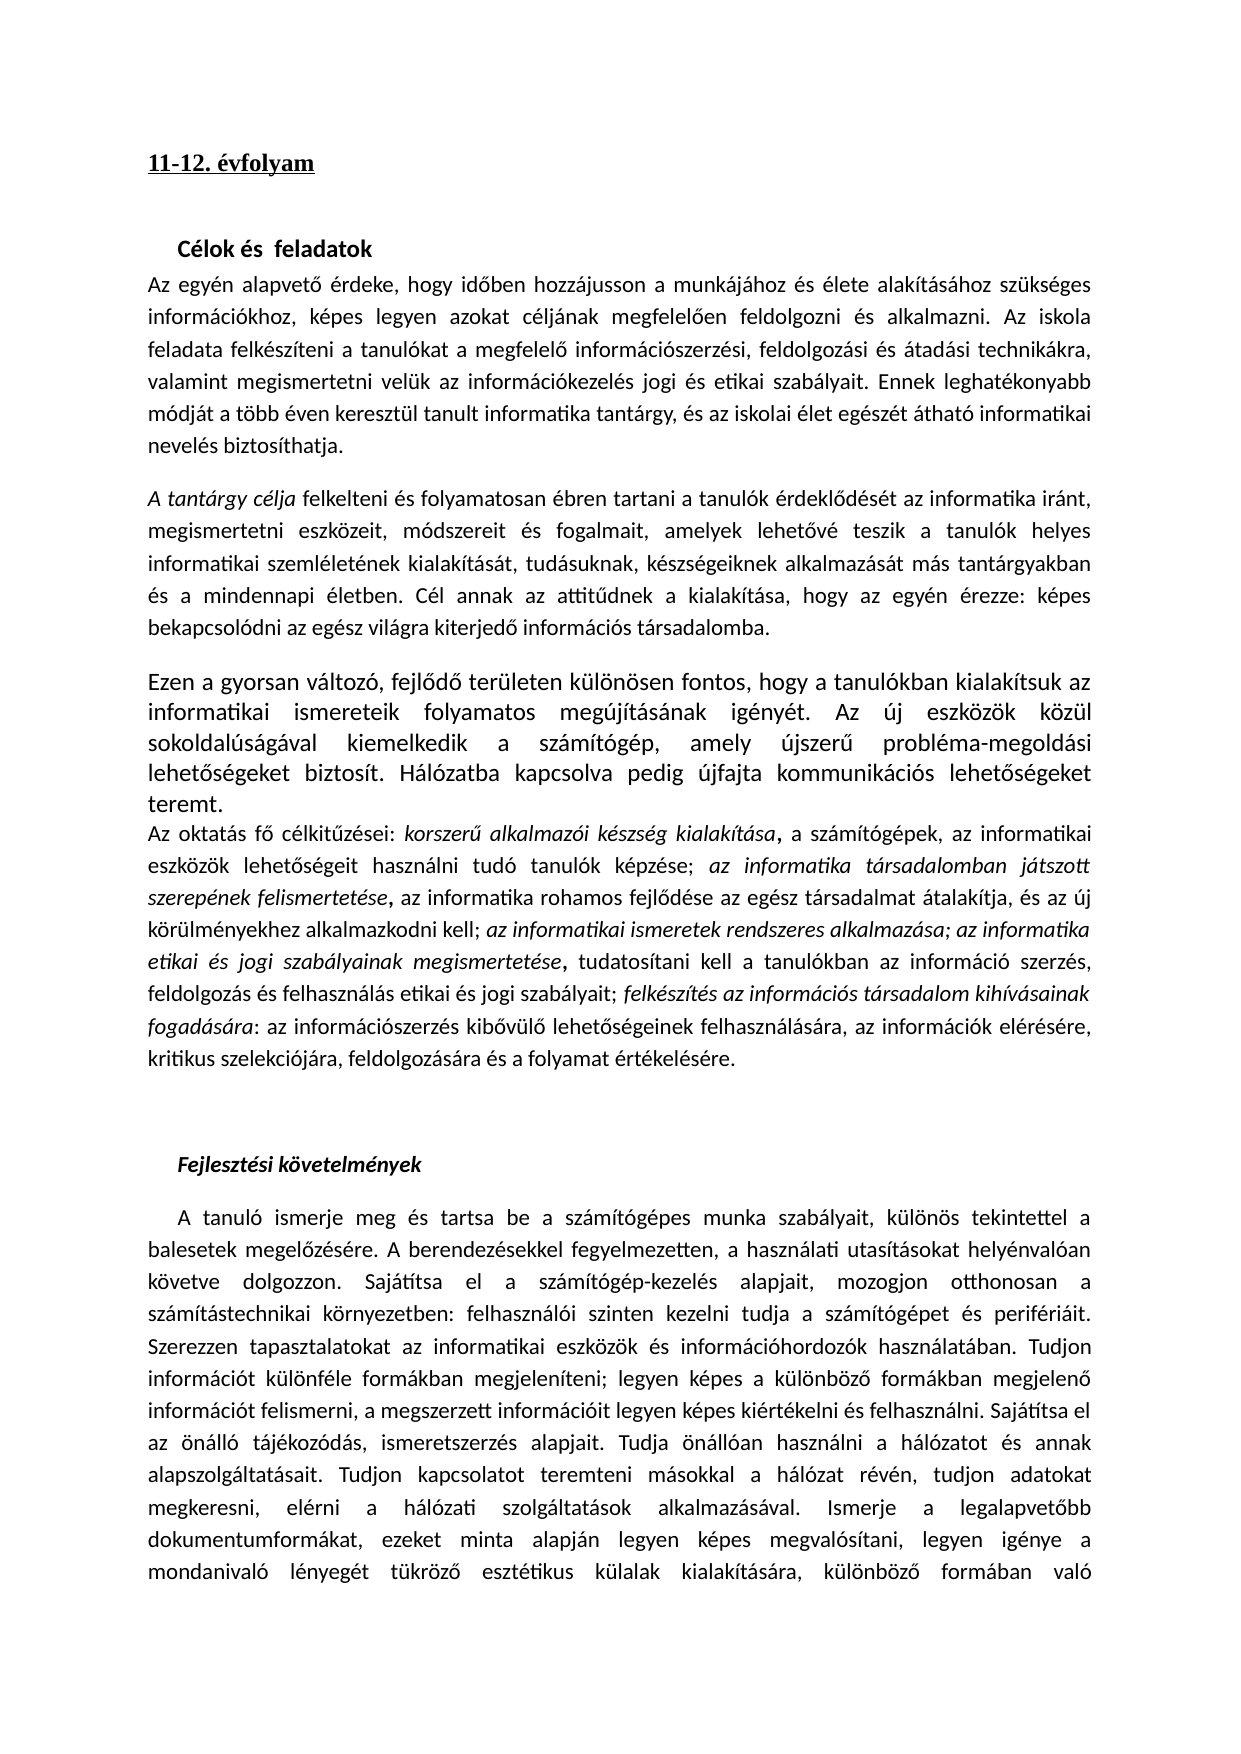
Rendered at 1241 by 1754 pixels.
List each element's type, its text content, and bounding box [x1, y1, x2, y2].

subtitle 11-12. évfolyam [148, 148, 1093, 176]
text Fejlesztési követelmények [148, 1150, 1093, 1178]
text Ezen a gyorsan változó, fejlődő területen különösen fontos, hogy a tanulókban kialakítsuk az informatikai ismereteik folyamatos megújításának igényét. Az új eszközök közül sokoldalúságával kiemelkedik a számítógép, amely újszerű probléma-megoldási lehetőségeket biztosít. Hálózatba kapcsolva pedig újfajta kommunikációs lehetőségeket teremt. [148, 666, 1093, 819]
text Az egyén alapvető érdeke, hogy időben hozzájusson a munkájához és élete alakításához szükséges információkhoz, képes legyen azokat céljának megfelelően feldolgozni és alkalmazni. Az iskola feladata felkészíteni a tanulókat a megfelelő információszerzési, feldolgozási és átadási technikákra, valamint megismertetni velük az információkezelés jogi és etikai szabályait. Ennek leghatékonyabb módját a több éven keresztül tanult informatika tantárgy, és az iskolai élet egészét átható informatikai nevelés biztosíthatja. [148, 270, 1093, 459]
subtitle Célok és feladatok [148, 233, 1093, 264]
text A tanuló ismerje meg és tartsa be a számítógépes munka szabályait, különös tekintettel a balesetek megelőzésére. A berendezésekkel fegyelmezetten, a használati utasításokat helyénvalóan követve dolgozzon. Sajátítsa el a számítógép-kezelés alapjait, mozogjon otthonosan a számítástechnikai környezetben: felhasználói szinten kezelni tudja a számítógépet és perifériáit. Szerezzen tapasztalatokat az informatikai eszközök és információhordozók használatában. Tudjon információt különféle formákban megjeleníteni; legyen képes a különböző formákban megjelenő információt felismerni, a megszerzett információit legyen képes kiértékelni és felhasználni. Sajátítsa el az önálló tájékozódás, ismeretszerzés alapjait. Tudja önállóan használni a hálózatot és annak alapszolgáltatásait. Tudjon kapcsolatot teremteni másokkal a hálózat révén, tudjon adatokat megkeresni, elérni a hálózati szolgáltatások alkalmazásával. Ismerje a legalapvetőbb dokumentumformákat, ezeket minta alapján legyen képes megvalósítani, legyen igénye a mondanivaló lényegét tükröző esztétikus külalak kialakítására, különböző formában való [148, 1203, 1093, 1585]
text A tantárgy célja felkelteni és folyamatosan ébren tartani a tanulók érdeklődését az informatika iránt, megismertetni eszközeit, módszereit és fogalmait, amelyek lehetővé teszik a tanulók helyes informatikai szemléletének kialakítását, tudásuknak, készségeiknek alkalmazását más tantárgyakban és a mindennapi életben. Cél annak az attitűdnek a kialakítása, hogy az egyén érezze: képes bekapcsolódni az egész világra kiterjedő információs társadalomba. [148, 484, 1093, 641]
text Az oktatás fő célkitűzései: korszerű alkalmazói készség kialakítása, a számítógépek, az informatikai eszközök lehetőségeit használni tudó tanulók képzése; az informatika társadalomban játszott szerepének felismertetése, az informatika rohamos fejlődése az egész társadalmat átalakítja, és az új körülményekhez alkalmazkodni kell; az informatikai ismeretek rendszeres alkalmazása; az informatika etikai és jogi szabályainak megismertetése, tudatosítani kell a tanulókban az információ szerzés, feldolgozás és felhasználás etikai és jogi szabályait; felkészítés az információs társadalom kihívásainak fogadására: az információszerzés kibővülő lehetőségeinek felhasználására, az információk elérésére, kritikus szelekciójára, feldolgozására és a folyamat értékelésére. [148, 819, 1093, 1072]
